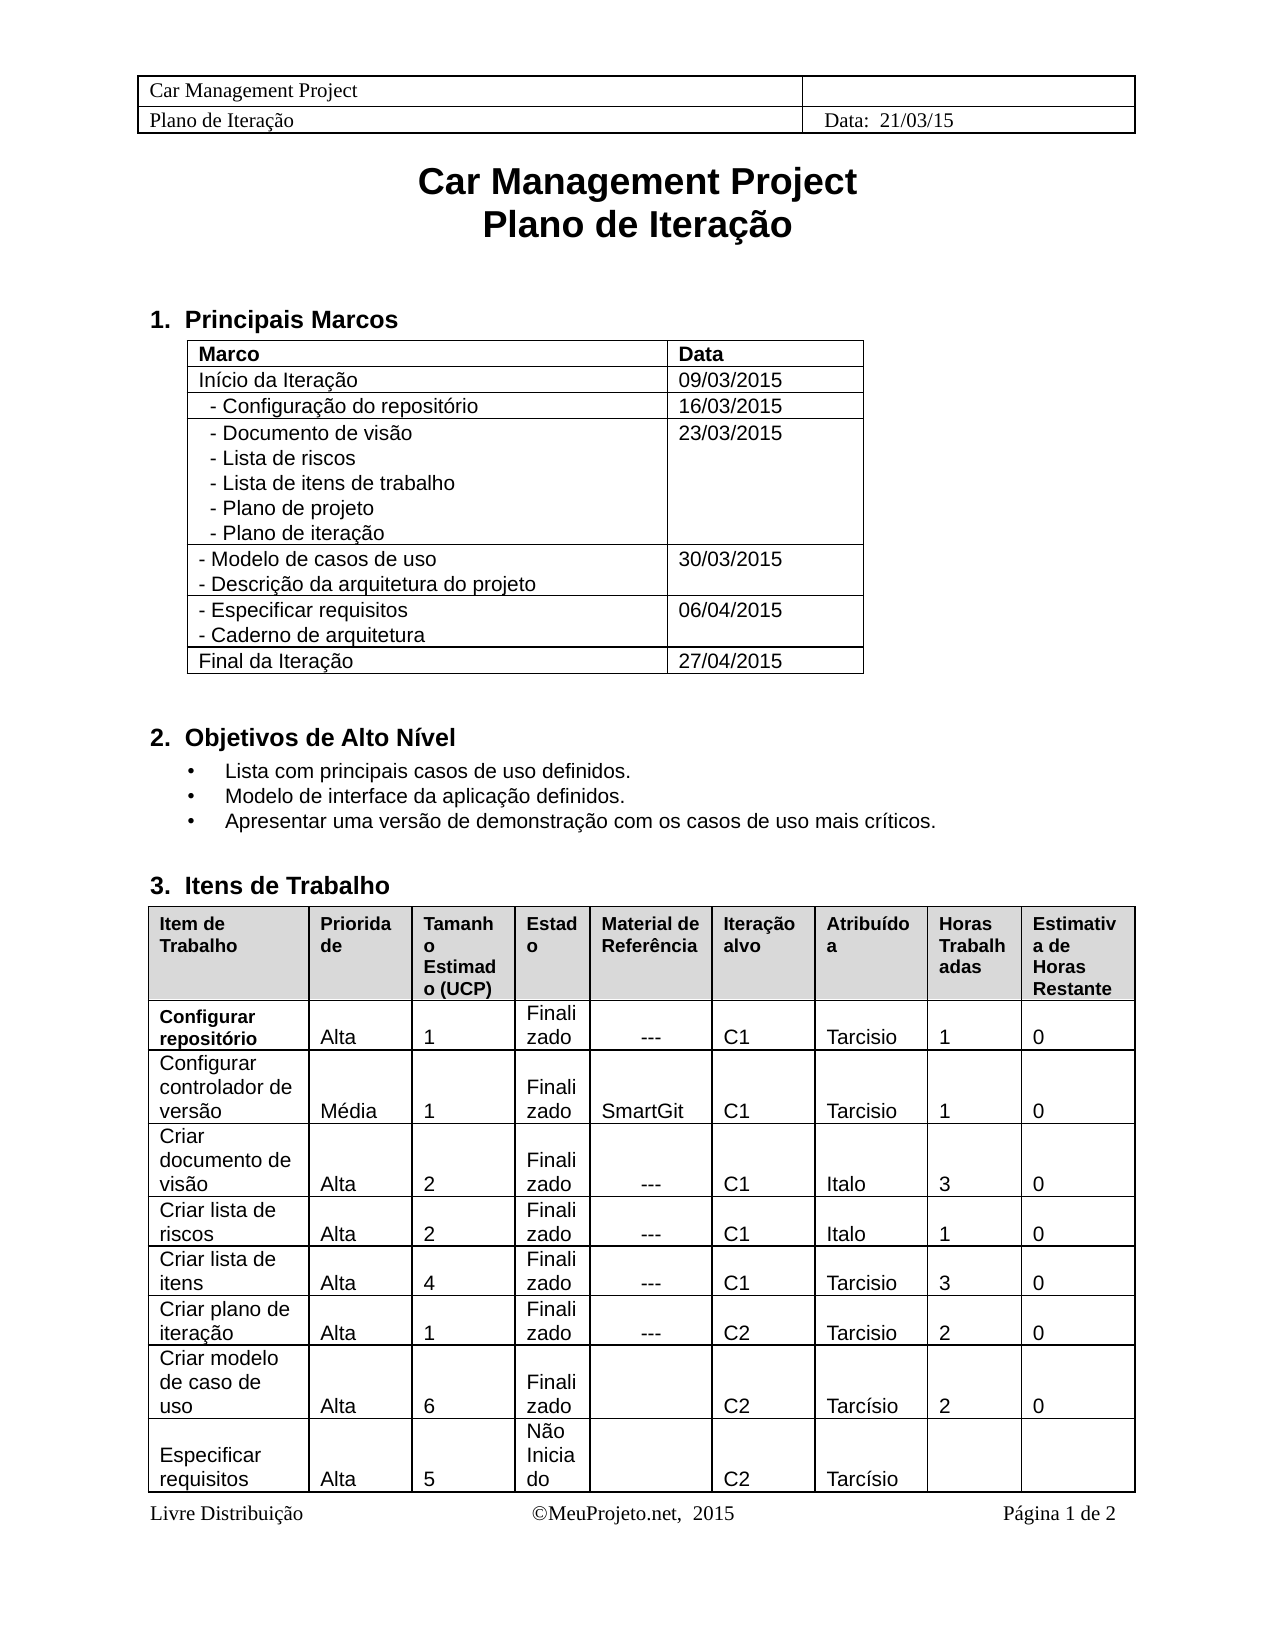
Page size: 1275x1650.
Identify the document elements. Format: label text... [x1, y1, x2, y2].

table_cell Finalizado [516, 1051, 589, 1122]
table_cell --- [591, 1001, 711, 1049]
table_header Material de Referência [591, 907, 711, 999]
table_cell 2 [413, 1197, 514, 1245]
table_cell 1 [413, 1296, 514, 1344]
table_cell --- [591, 1296, 711, 1344]
table_cell 30/03/2015 [668, 545, 863, 595]
table_header Prioridade [310, 907, 411, 999]
table_cell Especificar requisitos [149, 1419, 308, 1491]
table_cell 2 [928, 1296, 1021, 1344]
table_header Item de Trabalho [149, 907, 308, 999]
subtitle 3. Itens de Trabalho [150, 871, 1125, 900]
table_cell 2 [928, 1346, 1021, 1418]
table_header Marco [188, 341, 667, 366]
table_cell Início da Iteração [188, 367, 667, 392]
table_cell 0 [1022, 1001, 1134, 1049]
table_cell Tarcisio [816, 1001, 927, 1049]
table_cell 06/04/2015 [668, 596, 863, 646]
table_header Estado [516, 907, 589, 999]
table_cell Criar lista de riscos [149, 1197, 308, 1245]
table_cell [928, 1419, 1021, 1491]
table_cell C1 [713, 1247, 814, 1295]
table_cell Finalizado [516, 1124, 589, 1196]
table_cell 6 [413, 1346, 514, 1418]
table_cell - Modelo de casos de uso - Descrição da arquitetura do projeto [188, 545, 667, 595]
table_cell - Documento de visão - Lista de riscos - Lista de itens de trabalho - Plano de projeto - Plano de iteração [188, 419, 667, 544]
table_cell 4 [413, 1247, 514, 1295]
table_cell 3 [928, 1247, 1021, 1295]
table_cell SmartGit [591, 1051, 711, 1122]
table_cell 1 [928, 1197, 1021, 1245]
table_cell Alta [310, 1419, 411, 1491]
table_cell C2 [713, 1346, 814, 1418]
table_cell Alta [310, 1124, 411, 1196]
list Lista com principais casos de uso definidos. [187, 758, 1125, 783]
table_cell C1 [713, 1001, 814, 1049]
table_cell Finalizado [516, 1296, 589, 1344]
table_cell [591, 1346, 711, 1418]
table_cell C1 [713, 1124, 814, 1196]
table_cell C2 [713, 1419, 814, 1491]
table_cell 0 [1022, 1296, 1134, 1344]
table_cell 1 [413, 1001, 514, 1049]
table_cell [1022, 1419, 1134, 1491]
table_cell 3 [928, 1124, 1021, 1196]
subtitle Car Management Project [150, 159, 1125, 202]
table_cell 0 [1022, 1051, 1134, 1122]
table_cell Alta [310, 1197, 411, 1245]
table_cell - Configuração do repositório [188, 393, 667, 418]
table_cell 1 [413, 1051, 514, 1122]
table_cell 0 [1022, 1197, 1134, 1245]
table_cell Finalizado [516, 1346, 589, 1418]
table_cell 0 [1022, 1247, 1134, 1295]
table_cell Média [310, 1051, 411, 1122]
table_cell Criar lista de itens [149, 1247, 308, 1295]
table_cell 0 [1022, 1346, 1134, 1418]
table_cell Tarcisio [816, 1296, 927, 1344]
table_cell 27/04/2015 [668, 648, 863, 672]
subtitle 1. Principais Marcos [150, 305, 1125, 334]
table_header Estimativa de Horas Restante [1022, 907, 1134, 999]
table_cell 2 [413, 1124, 514, 1196]
table_cell - Especificar requisitos - Caderno de arquitetura [188, 596, 667, 646]
table_cell Finalizado [516, 1001, 589, 1049]
table_header Data [668, 341, 863, 366]
table_header Iteração alvo [713, 907, 814, 999]
table_cell Criar plano de iteração [149, 1296, 308, 1344]
table_cell Final da Iteração [188, 648, 667, 672]
table_cell [591, 1419, 711, 1491]
table_cell C1 [713, 1197, 814, 1245]
table_cell Tarcisio [816, 1247, 927, 1295]
table_cell Alta [310, 1296, 411, 1344]
table_cell 0 [1022, 1124, 1134, 1196]
list Modelo de interface da aplicação definidos. [187, 783, 1125, 808]
table_cell Alta [310, 1247, 411, 1295]
table_cell Tarcísio [816, 1419, 927, 1491]
table_cell Italo [816, 1124, 927, 1196]
table_cell Tarcísio [816, 1346, 927, 1418]
table_cell --- [591, 1247, 711, 1295]
table_cell 16/03/2015 [668, 393, 863, 418]
table_cell --- [591, 1197, 711, 1245]
subtitle Plano de Iteração [150, 202, 1125, 245]
table_cell 23/03/2015 [668, 419, 863, 544]
subtitle 2. Objetivos de Alto Nível [150, 723, 1125, 752]
table_cell C1 [713, 1051, 814, 1122]
table_cell Alta [310, 1001, 411, 1049]
table_cell Finalizado [516, 1197, 589, 1245]
table_cell Configurar repositório [149, 1001, 308, 1049]
table_cell Finalizado [516, 1247, 589, 1295]
table_header Tamanho Estimado (UCP) [413, 907, 514, 999]
table_cell 1 [928, 1051, 1021, 1122]
table_cell --- [591, 1124, 711, 1196]
table_header Atribuído a [816, 907, 927, 999]
table_cell C2 [713, 1296, 814, 1344]
table_cell 5 [413, 1419, 514, 1491]
table_cell Configurar controlador de versão [149, 1051, 308, 1122]
table_cell Criar modelo de caso de uso [149, 1346, 308, 1418]
table_cell Tarcisio [816, 1051, 927, 1122]
table_header Horas Trabalhadas [928, 907, 1021, 999]
table_cell 09/03/2015 [668, 367, 863, 392]
table_cell Não Iniciado [516, 1419, 589, 1491]
table_cell 1 [928, 1001, 1021, 1049]
table_cell Alta [310, 1346, 411, 1418]
table_cell Criar documento de visão [149, 1124, 308, 1196]
list Apresentar uma versão de demonstração com os casos de uso mais críticos. [187, 808, 1125, 833]
table_cell Italo [816, 1197, 927, 1245]
